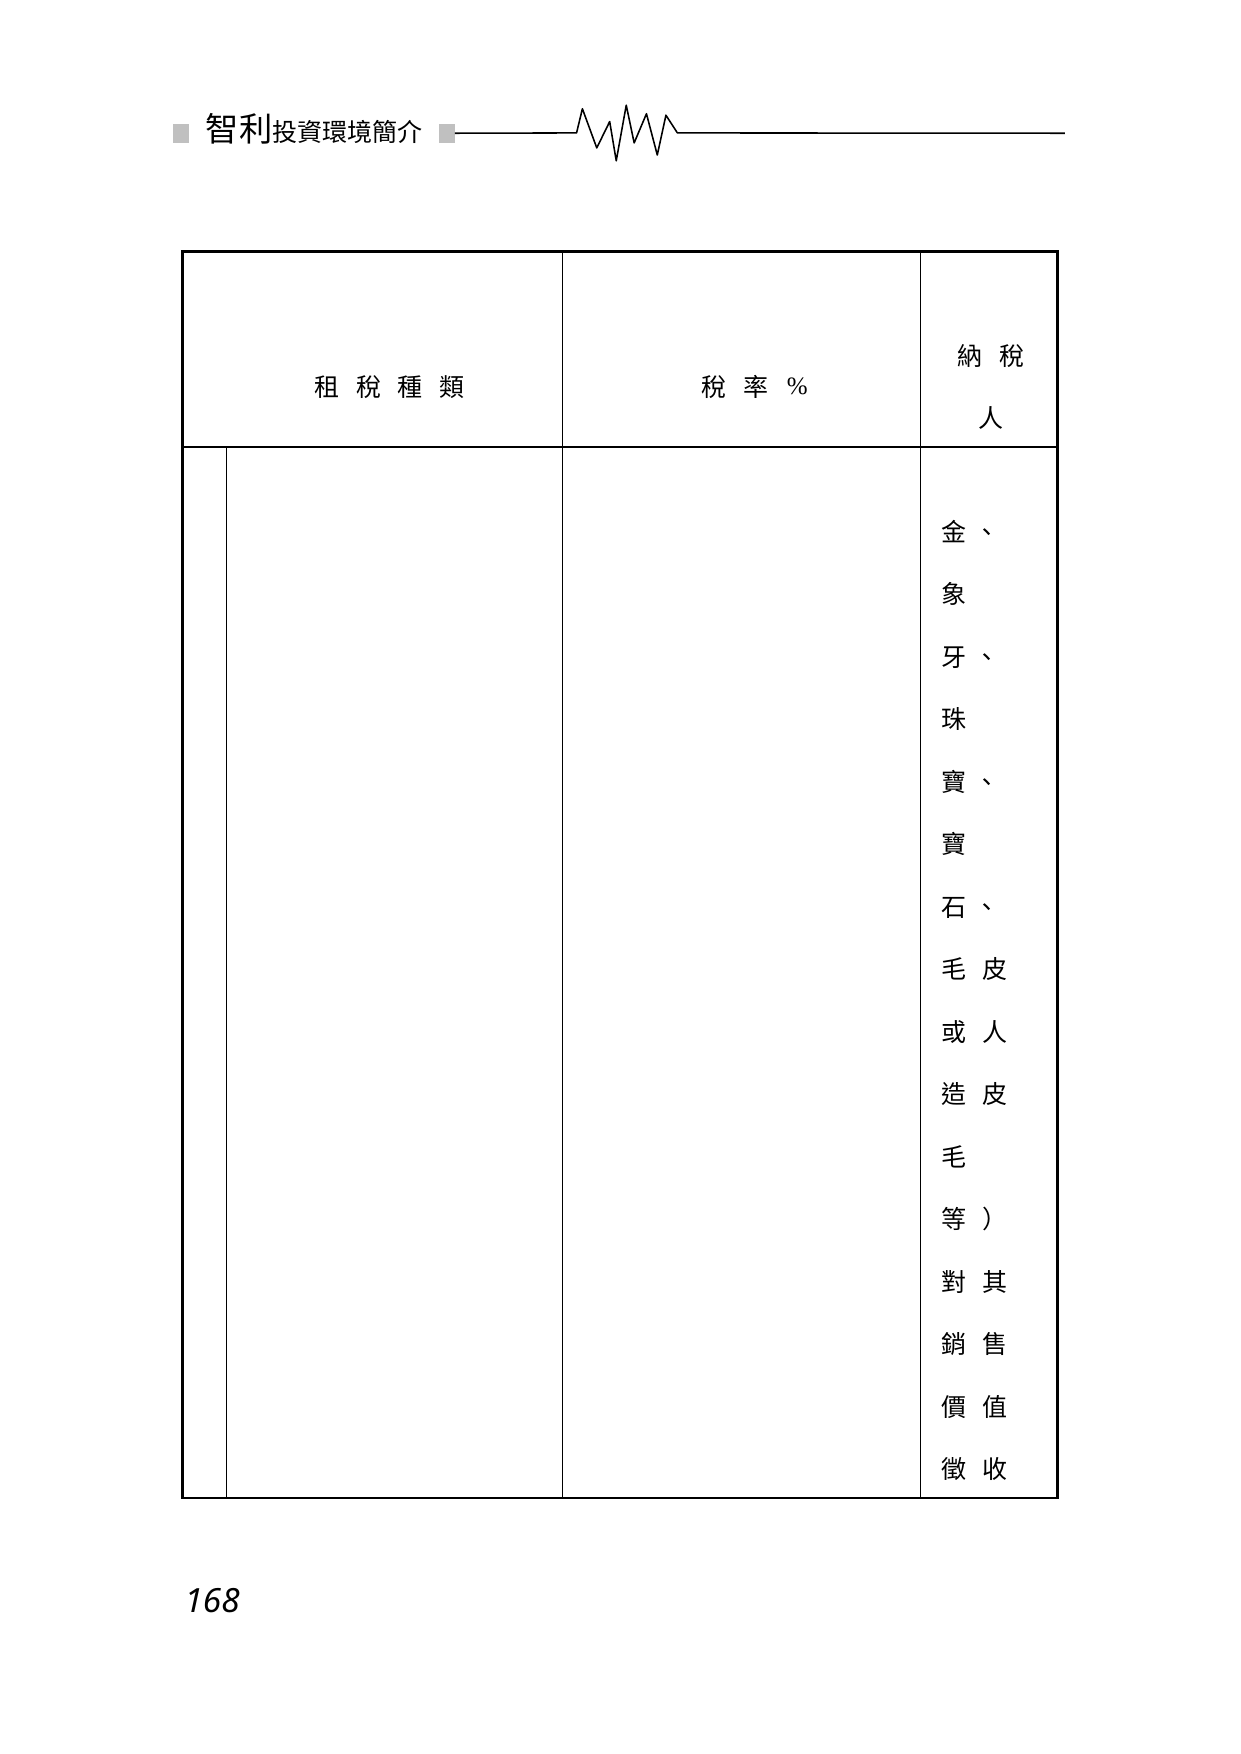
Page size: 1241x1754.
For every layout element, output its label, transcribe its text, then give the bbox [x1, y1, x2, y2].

table_cell [227, 448, 562, 1497]
table_header 租稅種類 [184, 253, 562, 446]
table_header 稅率% [563, 253, 920, 446]
table_cell [563, 448, 920, 1497]
table_cell 金、象牙、珠寶、寶石、毛皮或人造皮毛等）對其銷售價值徵收 [921, 448, 1056, 1497]
table_header 納稅人 [921, 253, 1056, 446]
table_cell [184, 448, 226, 1497]
